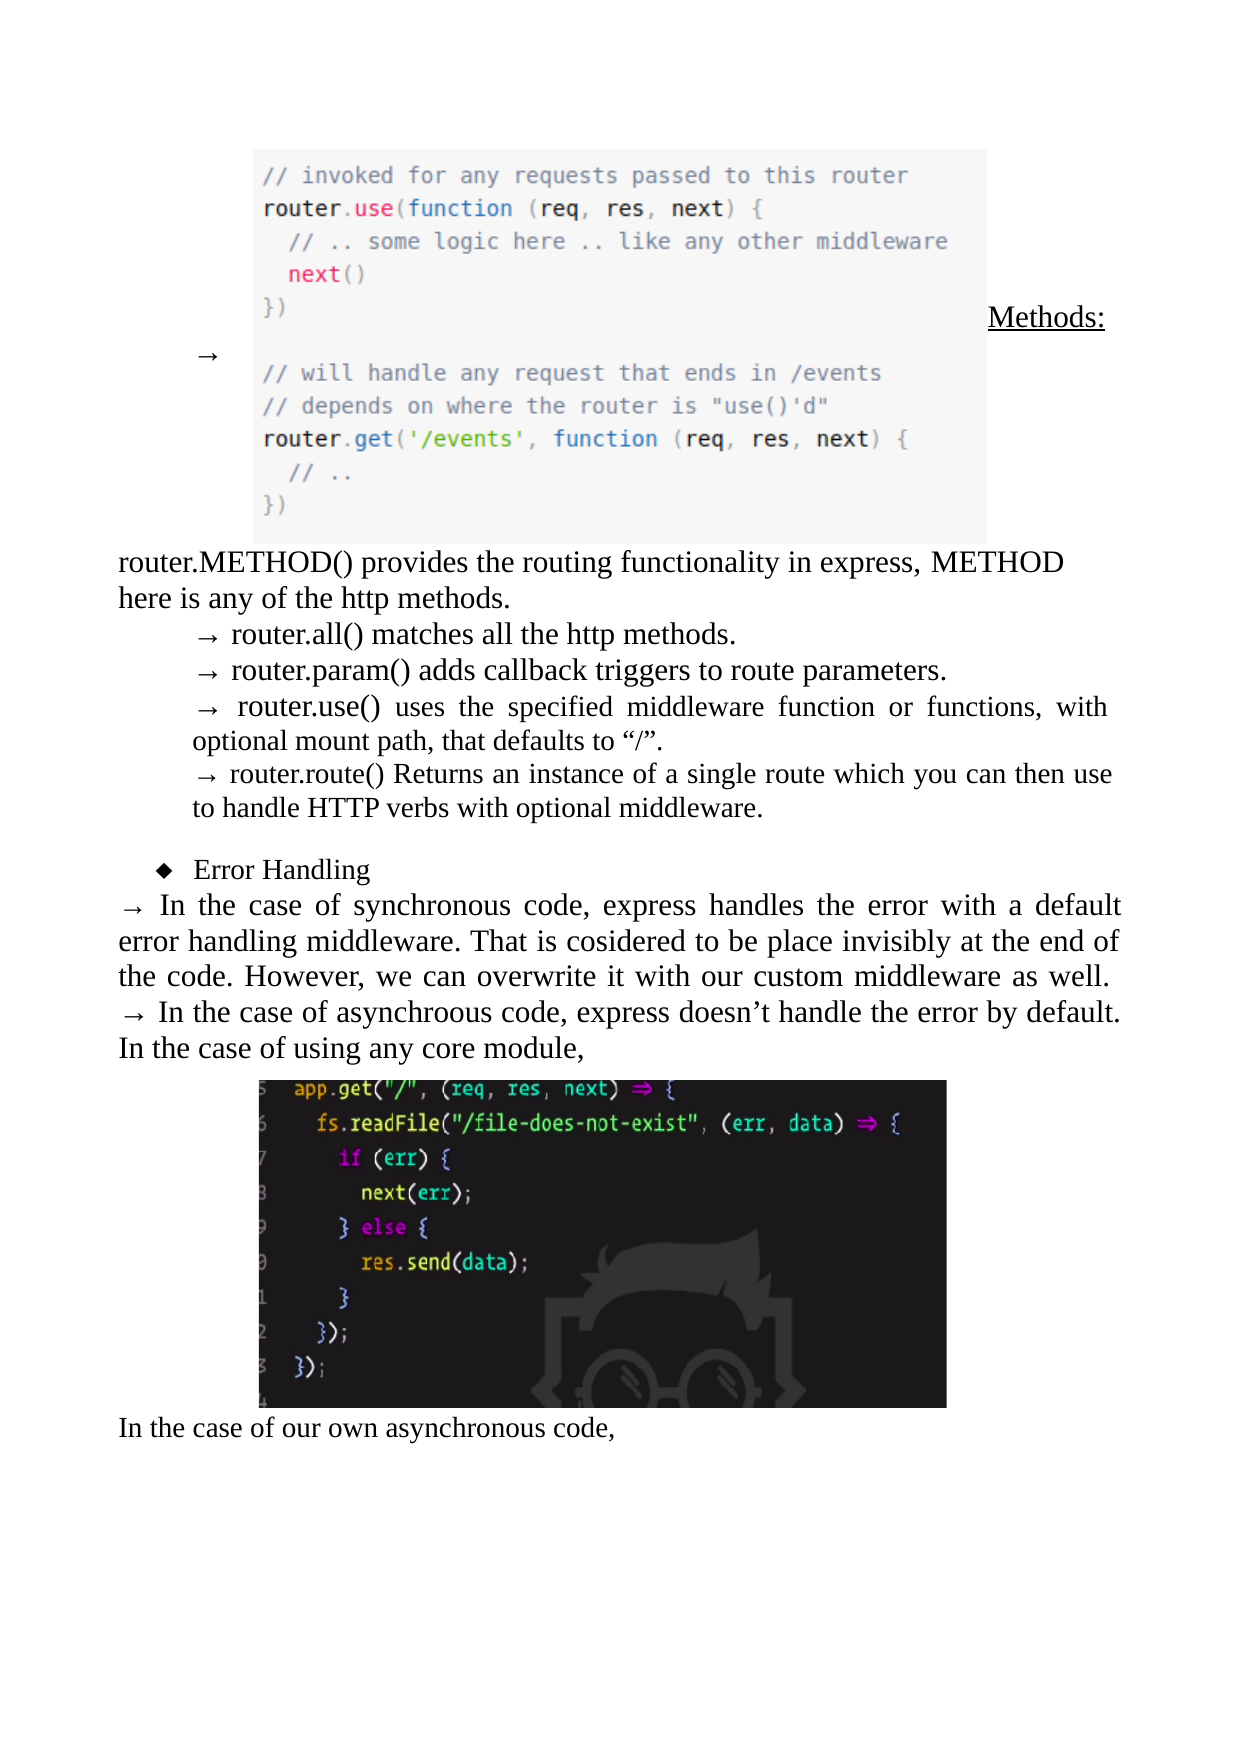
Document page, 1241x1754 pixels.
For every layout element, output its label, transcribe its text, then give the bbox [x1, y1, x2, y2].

text Methods: [988, 298, 1122, 334]
text → router.METHOD() provides the routing functionality in express, METHOD here is any of the http methods. [118, 334, 1122, 615]
text [118, 298, 252, 334]
text → In the case of synchronous code, express handles the error with a default error handling middleware. That is cosidered to be place invisibly at the end of the code. However, we can overwrite it with our custom middleware as well. → In the case of asynchroous code, express doesn’t handle the error by default. In the case of using any core module, [118, 886, 1122, 1066]
text → router.all() matches all the http methods. [118, 615, 1122, 651]
text → router.param() adds callback triggers to route parameters. [118, 651, 1122, 687]
text In the case of our own asynchronous code, [118, 1411, 1122, 1444]
text → router.use() uses the specified middleware function or functions, with optional mount path, that defaults to “/”. [118, 687, 1122, 756]
text → router.route() Returns an instance of a single route which you can then use to handle HTTP verbs with optional middleware. [118, 756, 1122, 823]
list Error Handling [156, 852, 1122, 886]
